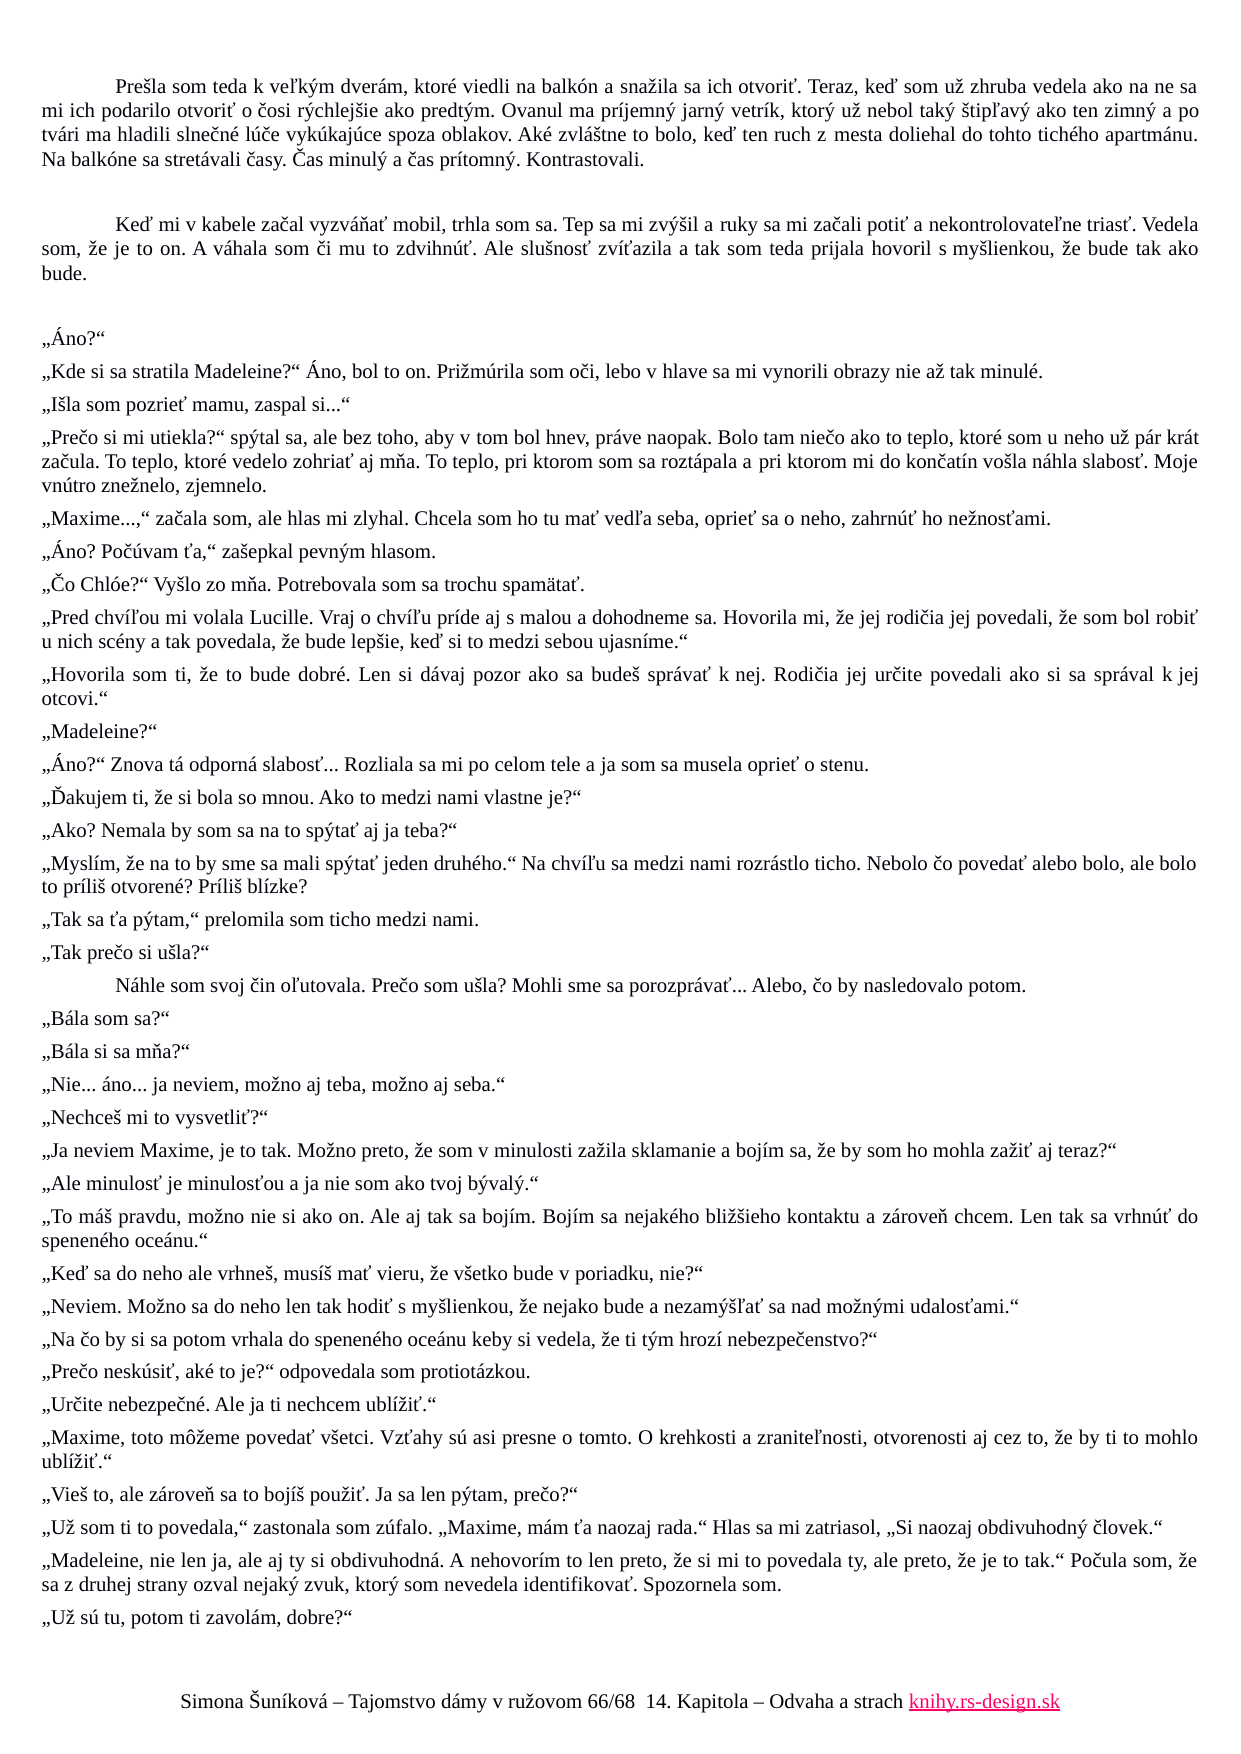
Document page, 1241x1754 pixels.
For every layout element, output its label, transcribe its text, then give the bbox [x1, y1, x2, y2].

text „Neviem. Možno sa do neho len tak hodiť s myšlienkou, že nejako bude a nezamýšľať sa nad možnými udalosťami.“ [41, 1293, 1199, 1318]
text „Tak sa ťa pýtam,“ prelomila som ticho medzi nami. [41, 907, 1199, 931]
text „Madeleine?“ [41, 719, 1199, 743]
text „Áno?“ [41, 326, 1199, 350]
text „Madeleine, nie len ja, ale aj ty si obdivuhodná. A nehovorím to len preto, že si mi to povedala ty, ale preto, že je to tak.“ Počula som, že sa z druhej strany ozval nejaký zvuk, ktorý som nevedela identifikovať. Spozornela som. [41, 1548, 1199, 1596]
text „Áno? Počúvam ťa,“ zašepkal pevným hlasom. [41, 539, 1199, 563]
text „Vieš to, ale zároveň sa to bojíš použiť. Ja sa len pýtam, prečo?“ [41, 1482, 1199, 1506]
text „Určite nebezpečné. Ale ja ti nechcem ublížiť.“ [41, 1392, 1199, 1416]
text „Myslím, že na to by sme sa mali spýtať jeden druhého.“ Na chvíľu sa medzi nami rozrástlo ticho. Nebolo čo povedať alebo bolo, ale bolo to príliš otvorené? Príliš blízke? [41, 850, 1199, 898]
text „Maxime...,“ začala som, ale hlas mi zlyhal. Chcela som ho tu mať vedľa seba, oprieť sa o neho, zahrnúť ho nežnosťami. [41, 506, 1199, 530]
text „Išla som pozrieť mamu, zaspal si...“ [41, 392, 1199, 416]
text „Bála som sa?“ [41, 1006, 1199, 1030]
text „Už sú tu, potom ti zavolám, dobre?“ [41, 1605, 1199, 1629]
text „Nie... áno... ja neviem, možno aj teba, možno aj seba.“ [41, 1072, 1199, 1096]
text „Ako? Nemala by som sa na to spýtať aj ja teba?“ [41, 817, 1199, 842]
text „Už som ti to povedala,“ zastonala som zúfalo. „Maxime, mám ťa naozaj rada.“ Hlas sa mi zatriasol, „Si naozaj obdivuhodný človek.“ [41, 1515, 1199, 1539]
text „Maxime, toto môžeme povedať všetci. Vzťahy sú asi presne o tomto. O krehkosti a zraniteľnosti, otvorenosti aj cez to, že by ti to mohlo ublížiť.“ [41, 1425, 1199, 1473]
text „Nechceš mi to vysvetliť?“ [41, 1105, 1199, 1129]
text „Hovorila som ti, že to bude dobré. Len si dávaj pozor ako sa budeš správať k nej. Rodičia jej určite povedali ako si sa správal k jej otcovi.“ [41, 662, 1199, 710]
text „Ja neviem Maxime, je to tak. Možno preto, že som v minulosti zažila sklamanie a bojím sa, že by som ho mohla zažiť aj teraz?“ [41, 1138, 1199, 1162]
text „Prečo neskúsiť, aké to je?“ odpovedala som protiotázkou. [41, 1359, 1199, 1383]
text Prešla som teda k veľkým dverám, ktoré viedli na balkón a snažila sa ich otvoriť. Teraz, keď som už zhruba vedela ako na ne sa mi ich podarilo otvoriť o čosi rýchlejšie ako predtým. Ovanul ma príjemný jarný vetrík, ktorý už nebol taký štipľavý ako ten zimný a po tvári ma hladili slnečné lúče vykúkajúce spoza oblakov. Aké zvláštne to bolo, keď ten ruch z mesta doliehal do tohto tichého apartmánu. Na balkóne sa stretávali časy. Čas minulý a čas prítomný. Kontrastovali. [41, 74, 1199, 171]
text „Kde si sa stratila Madeleine?“ Áno, bol to on. Prižmúrila som oči, lebo v hlave sa mi vynorili obrazy nie až tak minulé. [41, 359, 1199, 383]
text „Pred chvíľou mi volala Lucille. Vraj o chvíľu príde aj s malou a dohodneme sa. Hovorila mi, že jej rodičia jej povedali, že som bol robiť u nich scény a tak povedala, že bude lepšie, keď si to medzi sebou ujasníme.“ [41, 605, 1199, 653]
text „Ďakujem ti, že si bola so mnou. Ako to medzi nami vlastne je?“ [41, 784, 1199, 809]
text „Na čo by si sa potom vrhala do speneného oceánu keby si vedela, že ti tým hrozí nebezpečenstvo?“ [41, 1326, 1199, 1351]
text „Keď sa do neho ale vrhneš, musíš mať vieru, že všetko bude v poriadku, nie?“ [41, 1261, 1199, 1285]
text „Čo Chlóe?“ Vyšlo zo mňa. Potrebovala som sa trochu spamätať. [41, 572, 1199, 596]
text „Ale minulosť je minulosťou a ja nie som ako tvoj bývalý.“ [41, 1171, 1199, 1195]
text Keď mi v kabele začal vyzváňať mobil, trhla som sa. Tep sa mi zvýšil a ruky sa mi začali potiť a nekontrolovateľne triasť. Vedela som, že je to on. A váhala som či mu to zdvihnúť. Ale slušnosť zvíťazila a tak som teda prijala hovoril s myšlienkou, že bude tak ako bude. [41, 212, 1199, 284]
text Náhle som svoj čin oľutovala. Prečo som ušla? Mohli sme sa porozprávať... Alebo, čo by nasledovalo potom. [41, 973, 1199, 997]
text „Tak prečo si ušla?“ [41, 940, 1199, 964]
text „Prečo si mi utiekla?“ spýtal sa, ale bez toho, aby v tom bol hnev, práve naopak. Bolo tam niečo ako to teplo, ktoré som u neho už pár krát začula. To teplo, ktoré vedelo zohriať aj mňa. To teplo, pri ktorom som sa roztápala a pri ktorom mi do končatín vošla náhla slabosť. Moje vnútro znežnelo, zjemnelo. [41, 425, 1199, 497]
text „Áno?“ Znova tá odporná slabosť... Rozliala sa mi po celom tele a ja som sa musela oprieť o stenu. [41, 752, 1199, 776]
text „Bála si sa mňa?“ [41, 1039, 1199, 1063]
text „To máš pravdu, možno nie si ako on. Ale aj tak sa bojím. Bojím sa nejakého bližšieho kontaktu a zároveň chcem. Len tak sa vrhnúť do speneného oceánu.“ [41, 1204, 1199, 1252]
